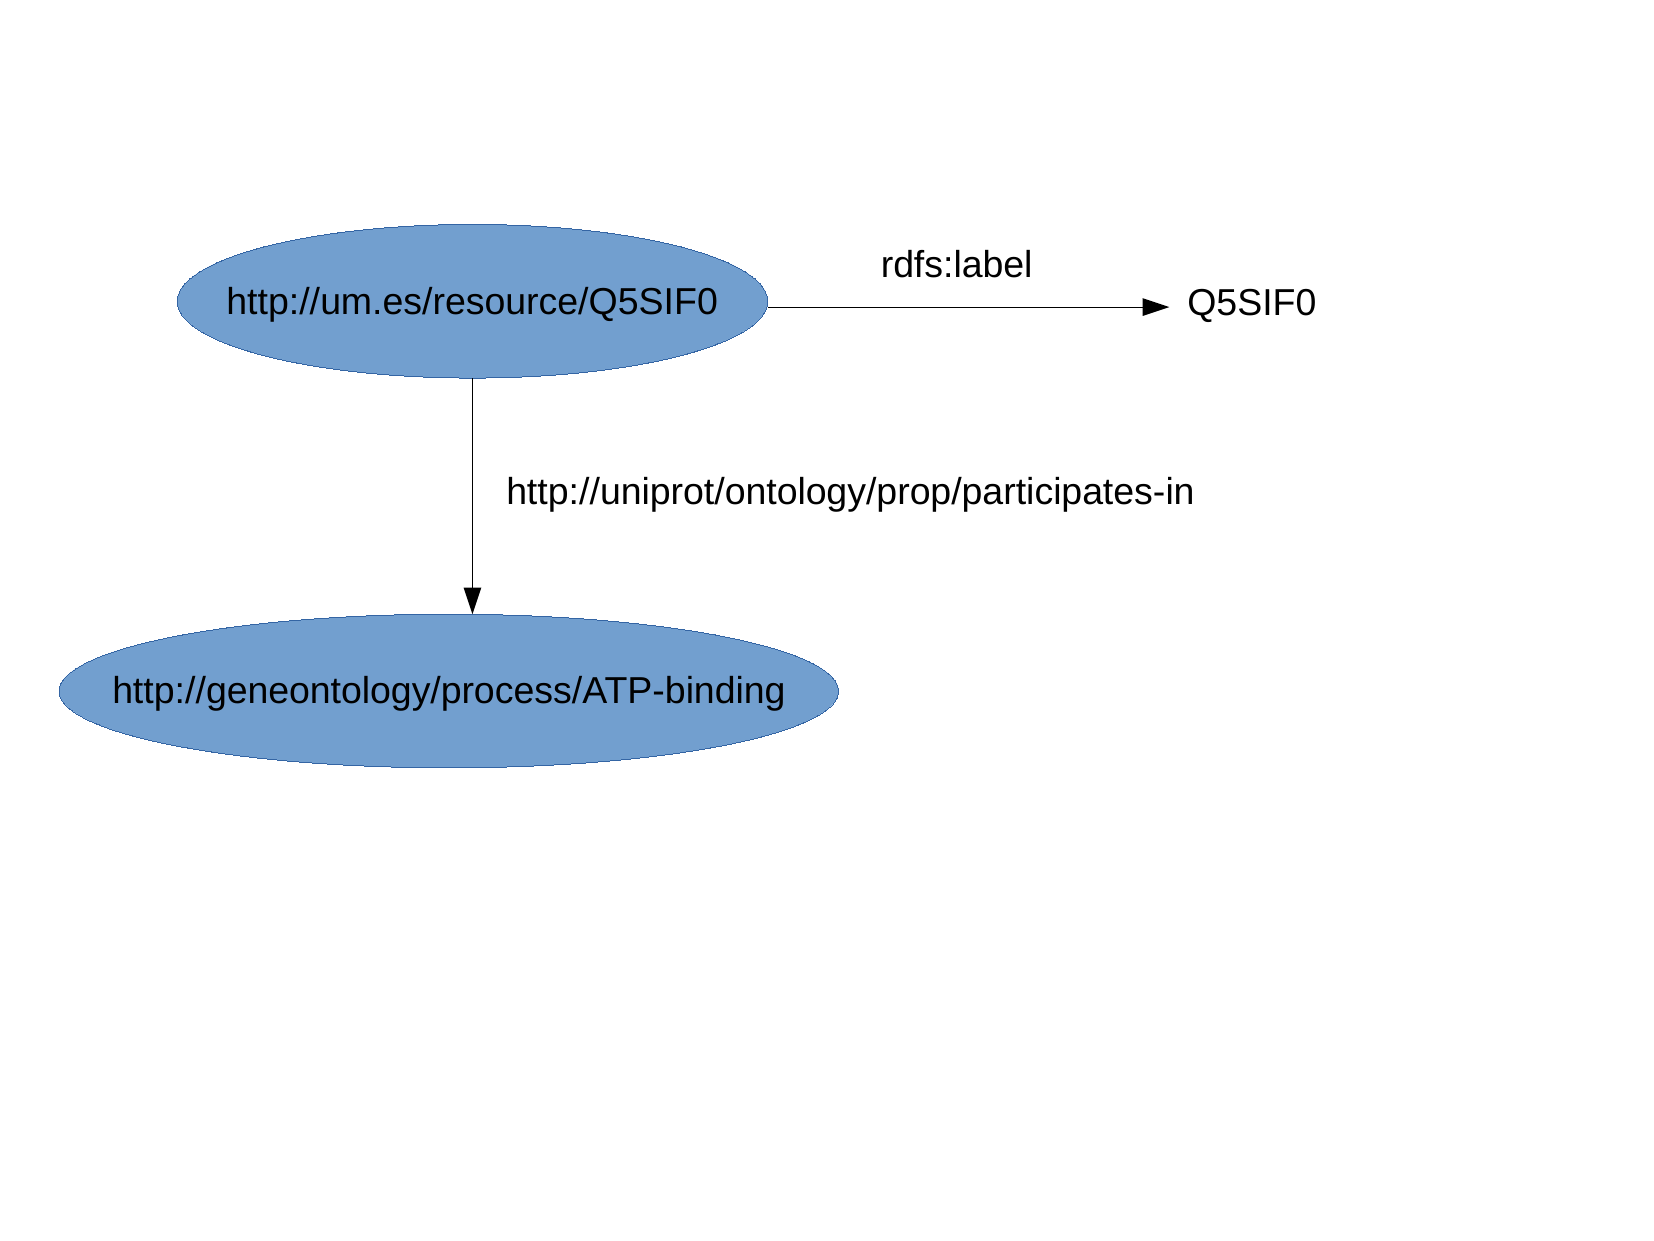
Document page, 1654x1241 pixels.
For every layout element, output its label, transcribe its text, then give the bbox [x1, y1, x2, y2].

text_box http://geneontology/process/ATP-binding [59, 614, 839, 768]
text_box http://uniprot/ontology/prop/participates-in [484, 462, 1217, 520]
text_box http://um.es/resource/Q5SIF0 [177, 224, 768, 379]
text_box rdfs:label [850, 236, 1063, 294]
text_box Q5SIF0 [1145, 273, 1359, 331]
